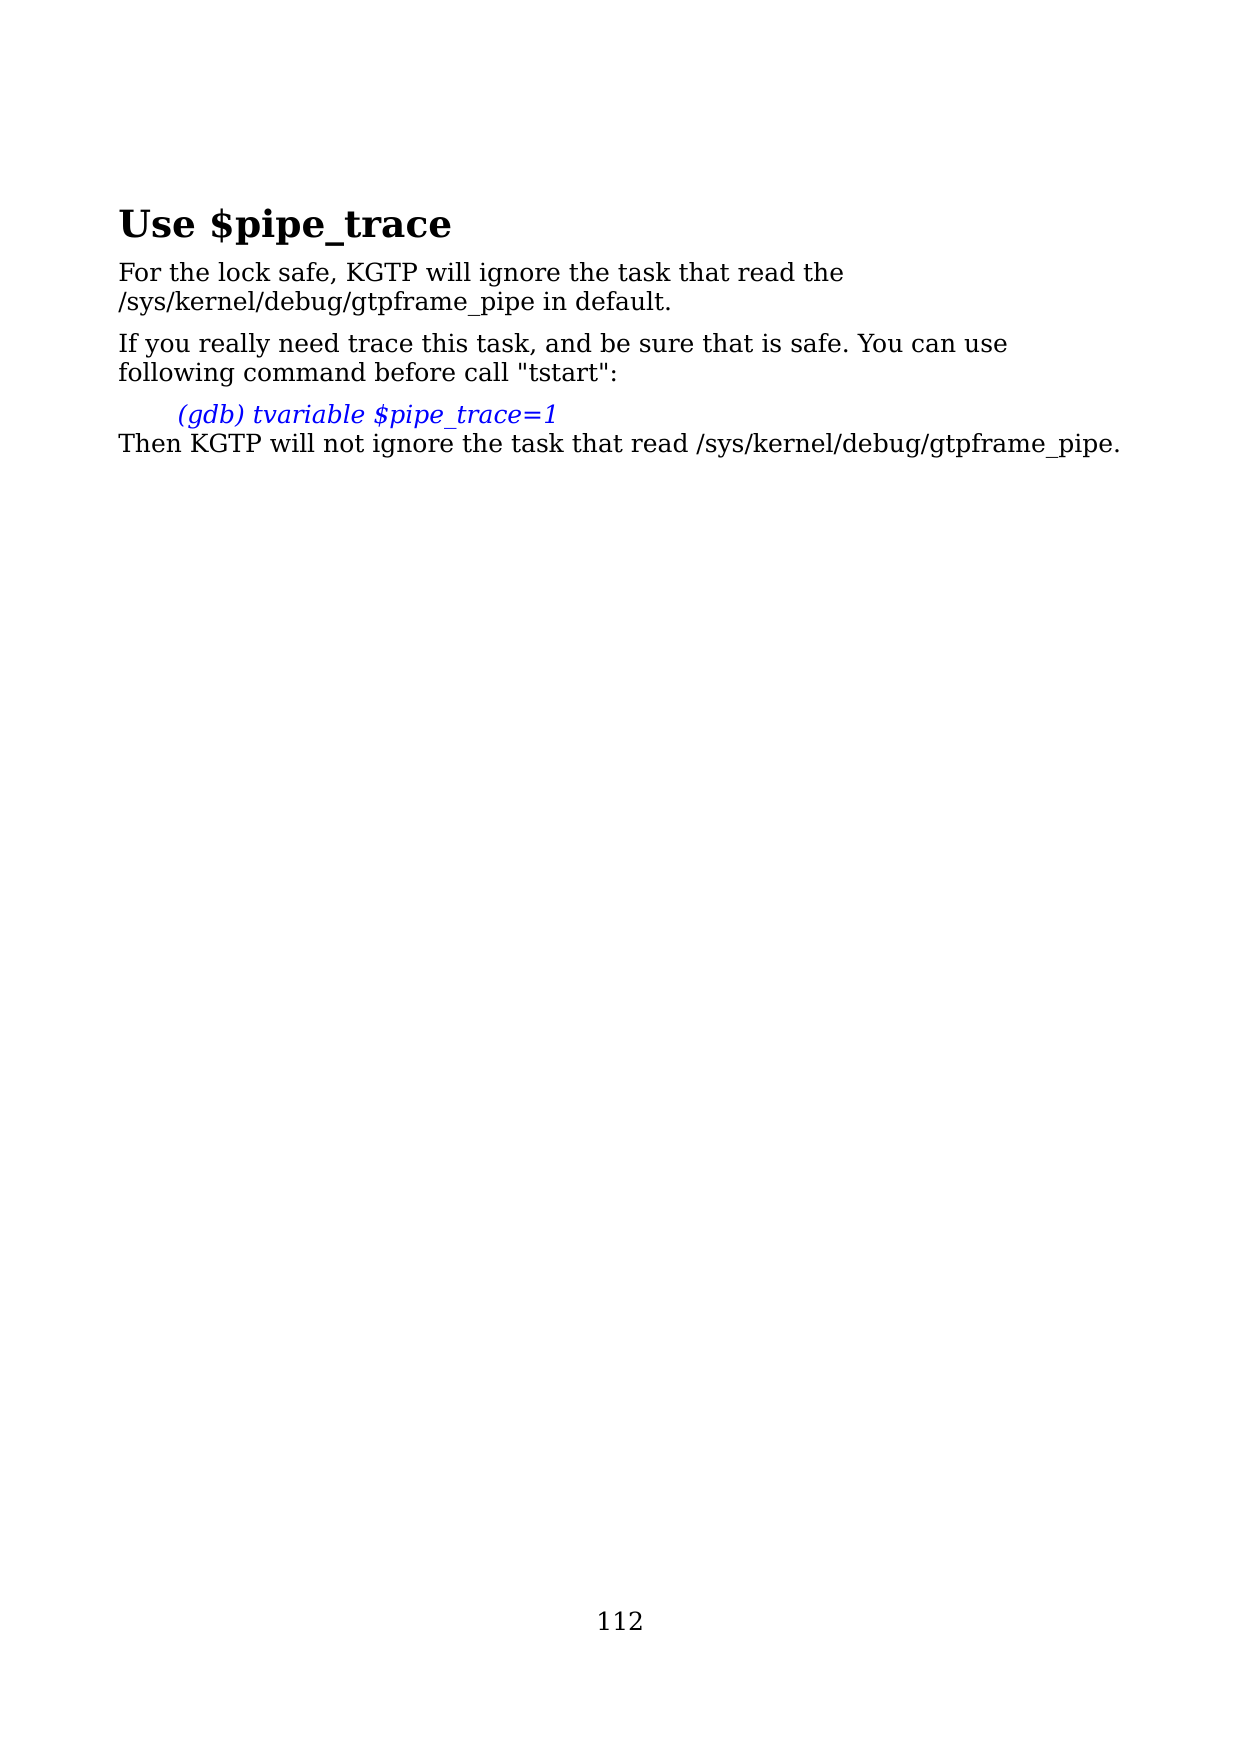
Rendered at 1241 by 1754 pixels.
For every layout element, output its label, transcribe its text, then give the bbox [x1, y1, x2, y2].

subtitle Use $pipe_trace [118, 202, 1122, 246]
text Then KGTP will not ignore the task that read /sys/kernel/debug/gtpframe_pipe. [118, 429, 1122, 458]
text (gdb) tvariable $pipe_trace=1 [177, 400, 1063, 429]
text If you really need trace this task, and be sure that is safe. You can use following command before call "tstart": [118, 329, 1122, 387]
text For the lock safe, KGTP will ignore the task that read the /sys/kernel/debug/gtpframe_pipe in default. [118, 258, 1122, 317]
